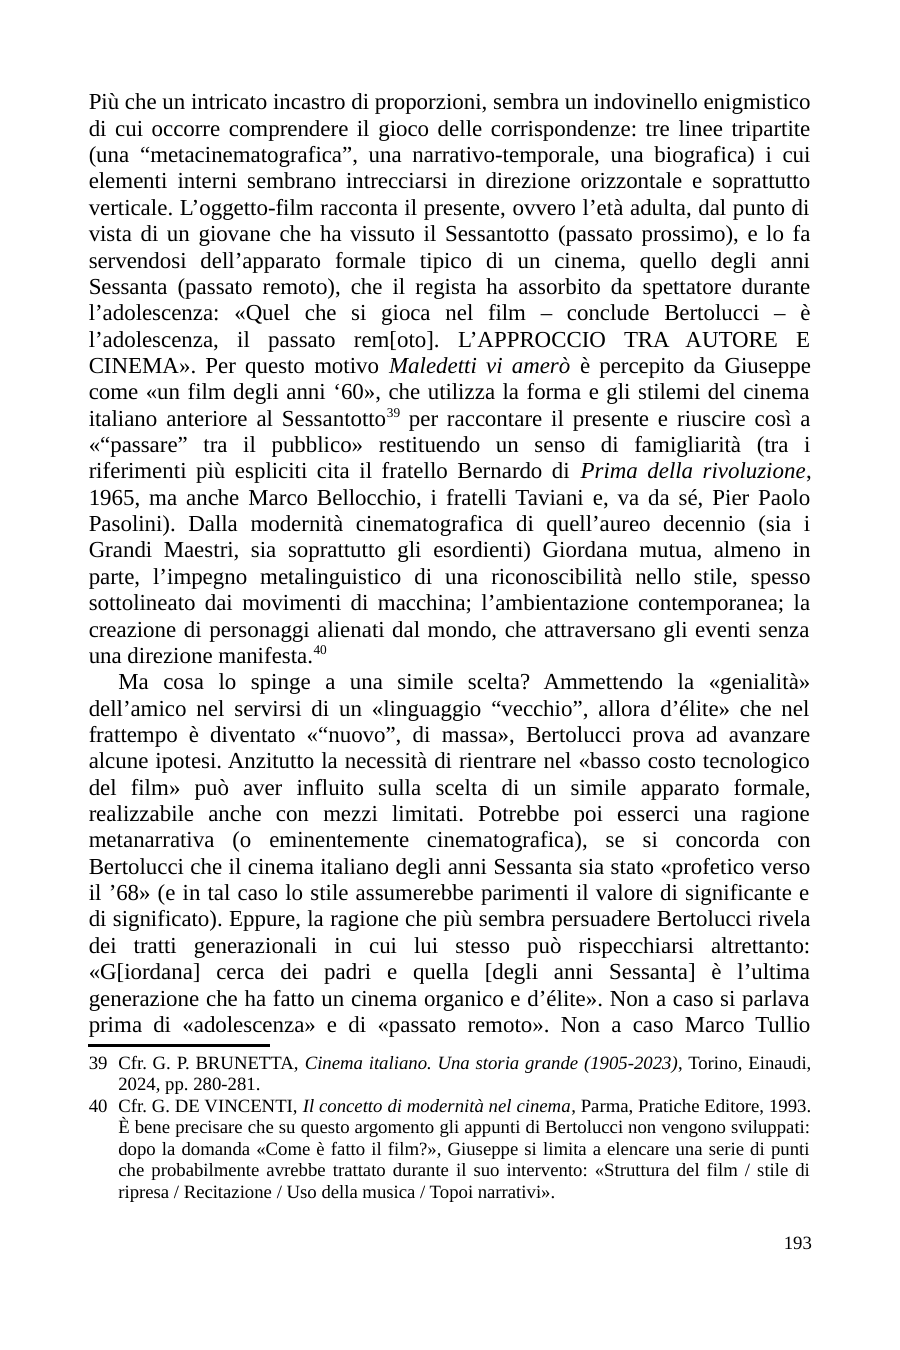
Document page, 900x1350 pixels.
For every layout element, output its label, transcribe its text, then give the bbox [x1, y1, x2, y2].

text Ma cosa lo spinge a una simile scelta? Ammettendo la «genialità» dell’amico nel servirsi di un «linguaggio “vecchio”, allora d’élite» che nel frattempo è diventato «“nuovo”, di massa», Bertolucci prova ad avanzare alcune ipotesi. Anzitutto la necessità di rientrare nel «basso costo tecnologico del film» può aver influito sulla scelta di un simile apparato formale, realizzabile anche con mezzi limitati. Potrebbe poi esserci una ragione metanarrativa (o eminentemente cinematografica), se si concorda con Bertolucci che il cinema italiano degli anni Sessanta sia stato «profetico verso il ’68» (e in tal caso lo stile assumerebbe parimenti il valore di significante e di significato). Eppure, la ragione che più sembra persuadere Bertolucci rivela dei tratti generazionali in cui lui stesso può rispecchiarsi altrettanto: «G[iordana] cerca dei padri e quella [degli anni Sessanta] è l’ultima generazione che ha fatto un cinema organico e d’élite». Non a caso si parlava prima di «adolescenza» e di «passato remoto». Non a caso Marco Tullio [88, 668, 811, 1037]
text Cfr. G. DE VINCENTI, Il concetto di modernità nel cinema, Parma, Pratiche Editore, 1993. È bene precisare che su questo argomento gli appunti di Bertolucci non vengono sviluppati: dopo la domanda «Come è fatto il film?», Giuseppe si limita a elencare una serie di punti che probabilmente avrebbe trattato durante il suo intervento: «Struttura del film / stile di ripresa / Recitazione / Uso della musica / Topoi narrativi». [88, 1095, 811, 1202]
text Più che un intricato incastro di proporzioni, sembra un indovinello enigmistico di cui occorre comprendere il gioco delle corrispondenze: tre linee tripartite (una “metacinematografica”, una narrativo-temporale, una biografica) i cui elementi interni sembrano intrecciarsi in direzione orizzontale e soprattutto verticale. L’oggetto-film racconta il presente, ovvero l’età adulta, dal punto di vista di un giovane che ha vissuto il Sessantotto (passato prossimo), e lo fa servendosi dell’apparato formale tipico di un cinema, quello degli anni Sessanta (passato remoto), che il regista ha assorbito da spettatore durante l’adolescenza: «Quel che si gioca nel film – conclude Bertolucci – è l’adolescenza, il passato rem[oto]. L’APPROCCIO TRA AUTORE E CINEMA». Per questo motivo Maledetti vi amerò è percepito da Giuseppe come «un film degli anni ‘60», che utilizza la forma e gli stilemi del cinema italiano anteriore al Sessantotto per raccontare il presente e riuscire così a «“passare” tra il pubblico» restituendo un senso di famigliarità (tra i riferimenti più espliciti cita il fratello Bernardo di Prima della rivoluzione, 1965, ma anche Marco Bellocchio, i fratelli Taviani e, va da sé, Pier Paolo Pasolini). Dalla modernità cinematografica di quell’aureo decennio (sia i Grandi Maestri, sia soprattutto gli esordienti) Giordana mutua, almeno in parte, l’impegno metalinguistico di una riconoscibilità nello stile, spesso sottolineato dai movimenti di macchina; l’ambientazione contemporanea; la creazione di personaggi alienati dal mondo, che attraversano gli eventi senza una direzione manifesta. [88, 88, 811, 668]
text Cfr. G. P. BRUNETTA, Cinema italiano. Una storia grande (1905-2023), Torino, Einaudi, 2024, pp. 280-281. [88, 1052, 811, 1095]
